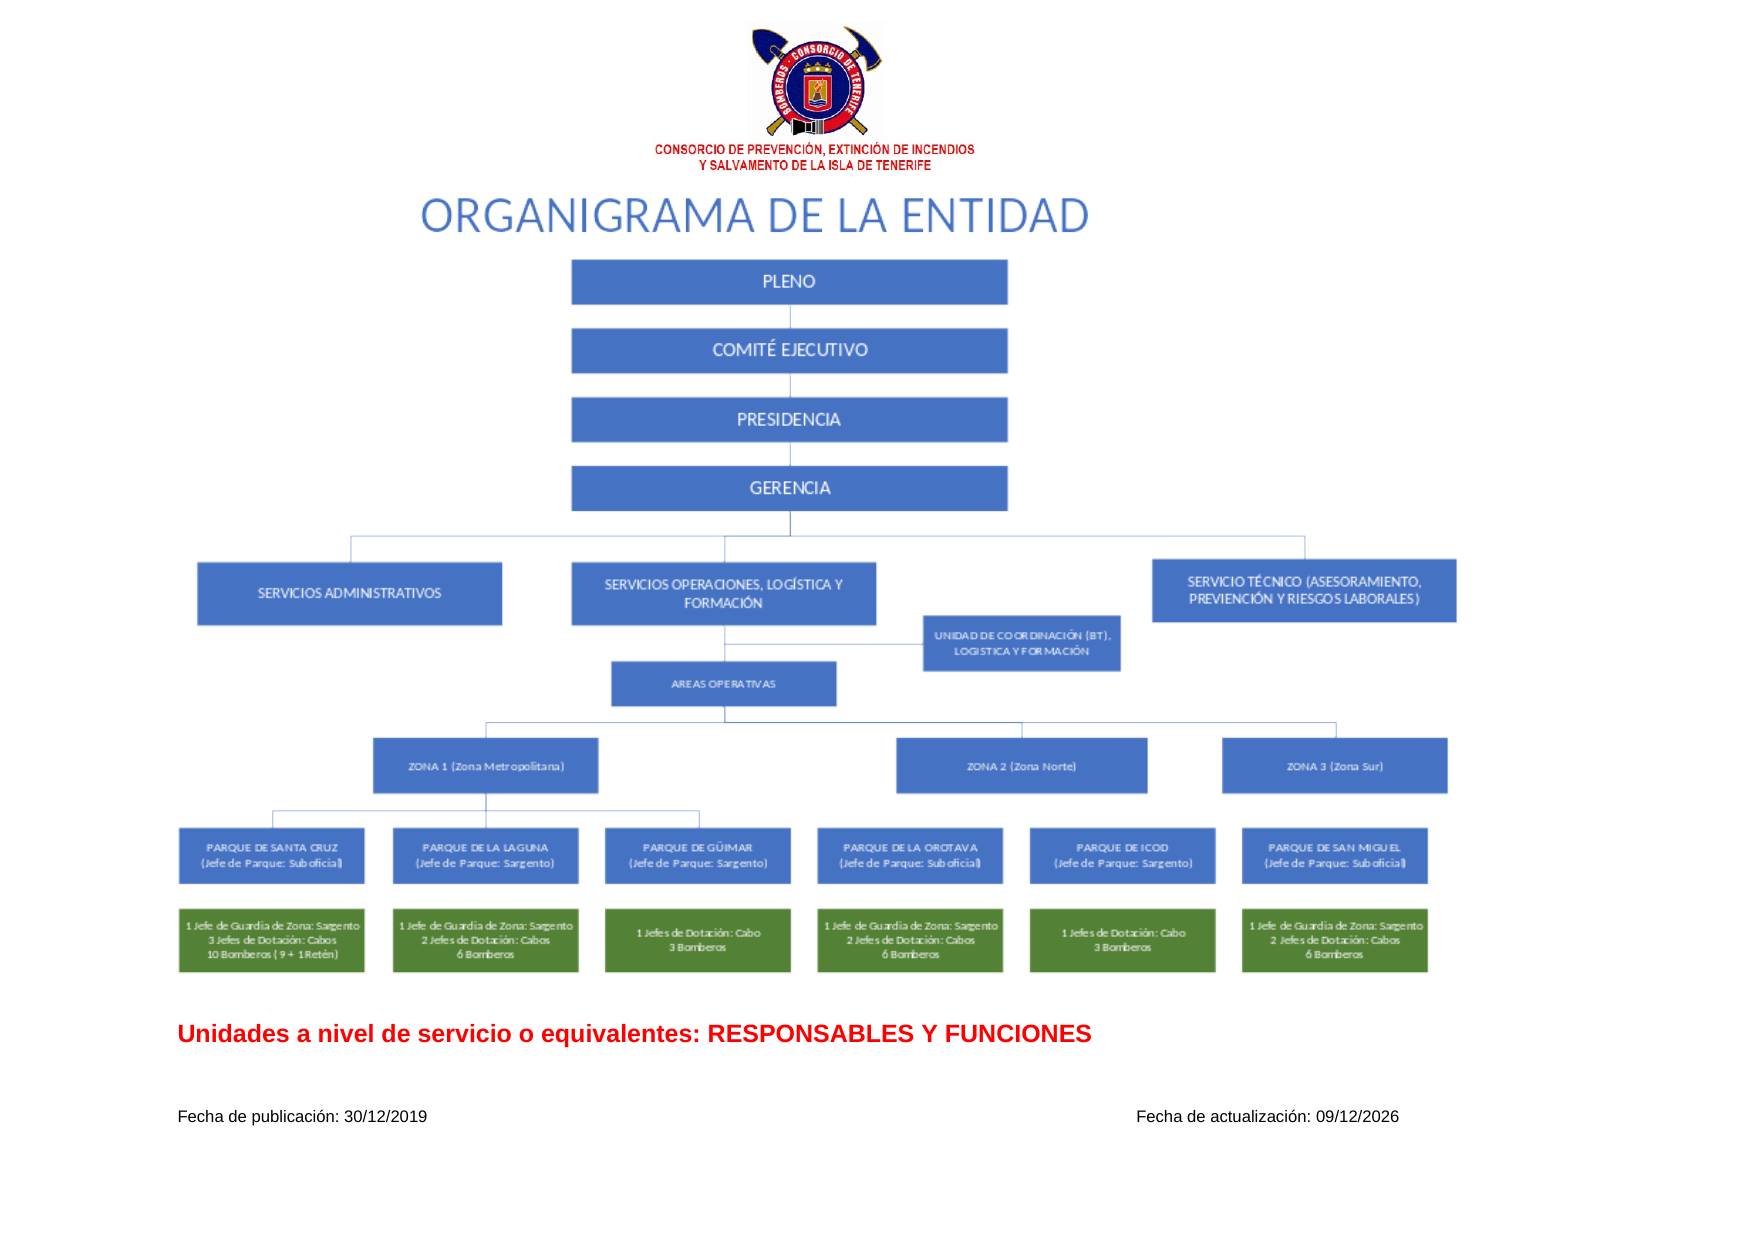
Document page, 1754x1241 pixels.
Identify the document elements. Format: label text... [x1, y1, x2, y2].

subtitle Unidades a nivel de servicio o equivalentes: RESPONSABLES Y FUNCIONES [177, 1019, 1459, 1048]
